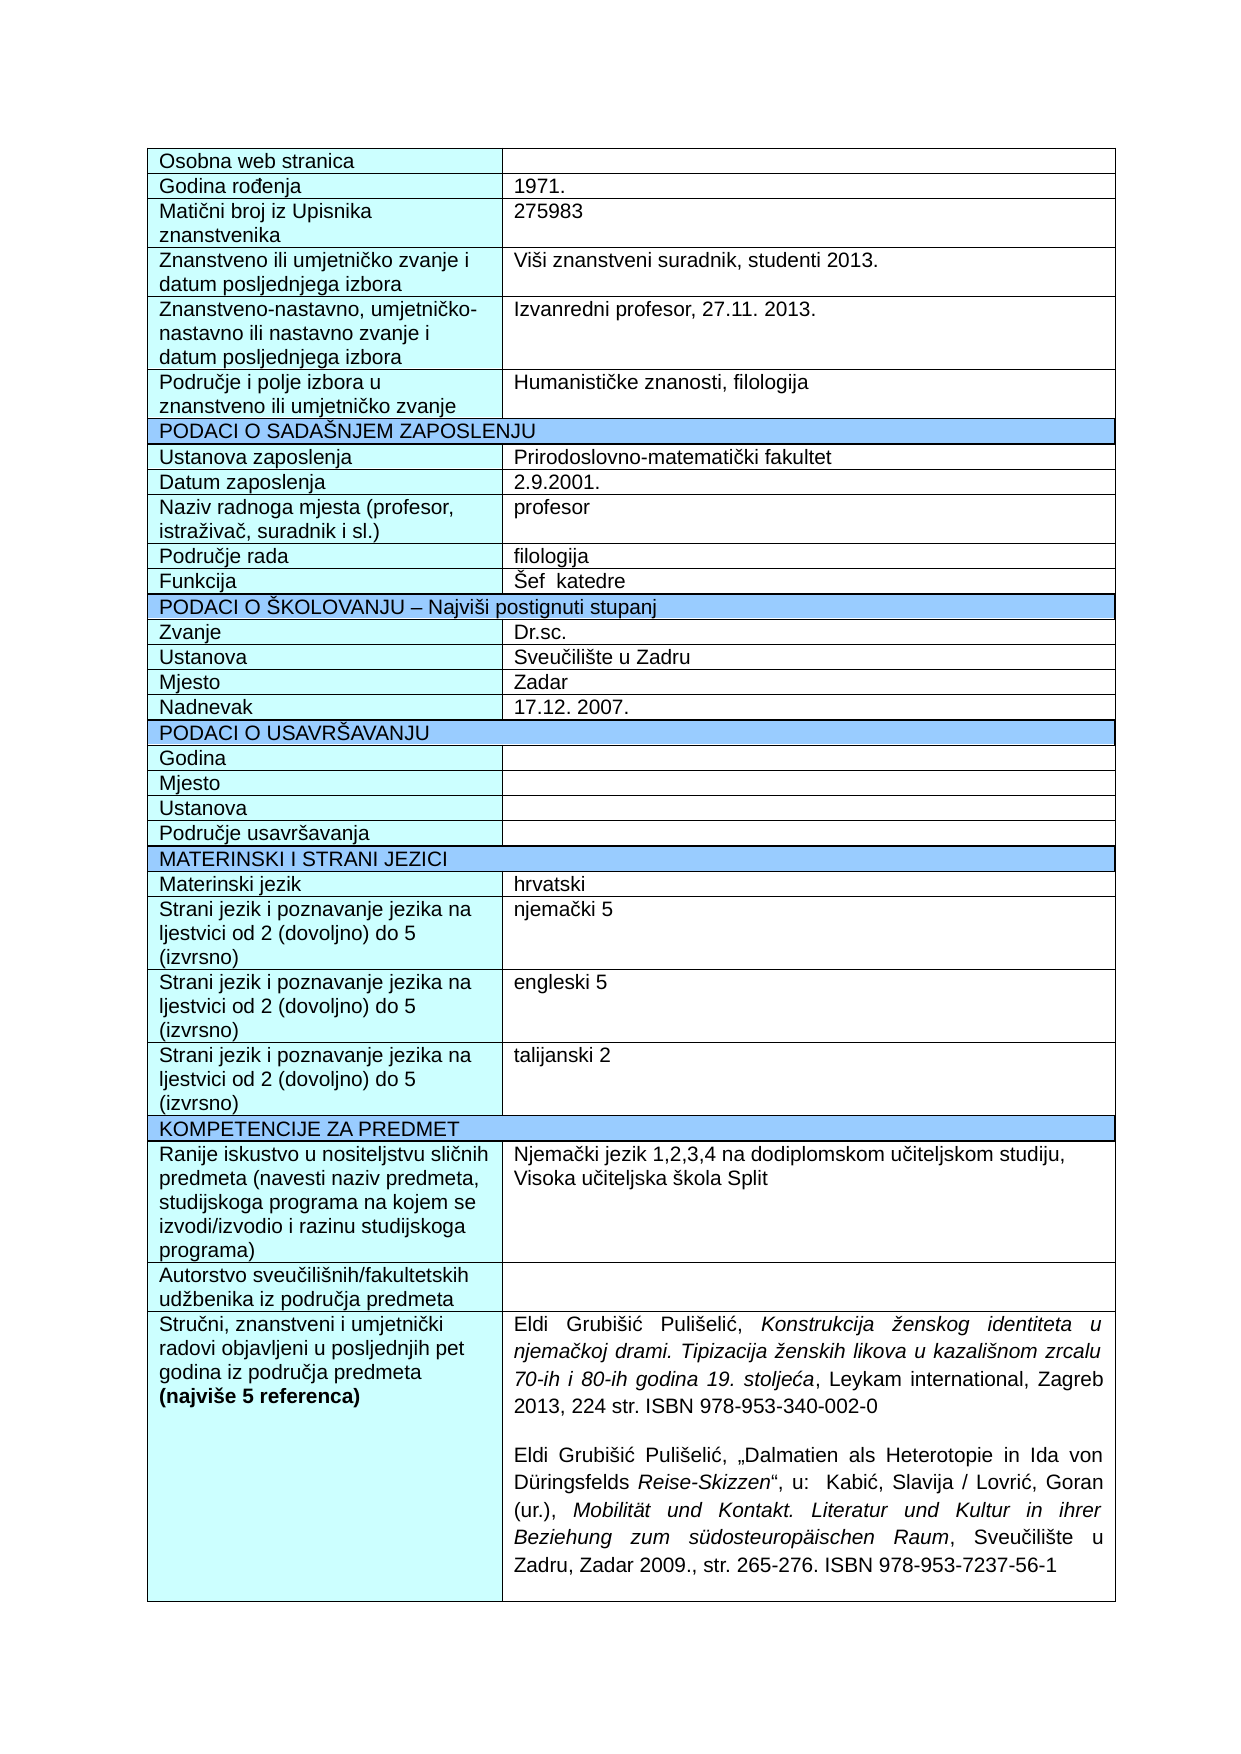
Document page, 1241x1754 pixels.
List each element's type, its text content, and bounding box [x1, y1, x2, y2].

table_cell Izvanredni profesor, 27.11. 2013. [503, 297, 1115, 368]
table_cell njemački 5 [503, 897, 1115, 969]
table_cell Područje usavršavanja [148, 821, 502, 845]
table_cell Autorstvo sveučilišnih/fakultetskih udžbenika iz područja predmeta [148, 1263, 502, 1311]
table_cell 1971. [503, 174, 1115, 198]
table_cell Strani jezik i poznavanje jezika na ljestvici od 2 (dovoljno) do 5 (izvrsno) [148, 897, 502, 969]
table_cell MATERINSKI I STRANI JEZICI [148, 847, 1114, 871]
table_cell Viši znanstveni suradnik, studenti 2013. [503, 248, 1115, 296]
table_cell Strani jezik i poznavanje jezika na ljestvici od 2 (dovoljno) do 5 (izvrsno) [148, 970, 502, 1042]
table_cell [503, 1263, 1115, 1311]
table_cell Datum zaposlenja [148, 470, 502, 494]
table_cell Područje i polje izbora u znanstveno ili umjetničko zvanje [148, 370, 502, 417]
table_cell [503, 796, 1115, 820]
table_cell Ustanova [148, 796, 502, 820]
table_cell Prirodoslovno-matematički fakultet [503, 445, 1115, 468]
table_cell Mjesto [148, 670, 502, 694]
table_cell profesor [503, 495, 1115, 543]
table_cell Zadar [503, 670, 1115, 694]
table_cell Dr.sc. [503, 620, 1115, 644]
table_cell Eldi Grubišić Pulišelić, Konstrukcija ženskog identiteta u njemačkoj drami. Tipizacija ženskih likova u kazališnom zrcalu 70-ih i 80-ih godina 19. stoljeća, Leykam international, Zagreb 2013, 224 str. ISBN 978-953-340-002-0 Eldi Grubišić Pulišelić, „Dalmatien als Heterotopie in Ida von Düringsfelds Reise-Skizzen“, u: Kabić, Slavija / Lovrić, Goran (ur.), Mobilität und Kontakt. Literatur und Kultur in ihrer Beziehung zum südosteuropäischen Raum, Sveučilište u Zadru, Zadar 2009., str. 265-276. ISBN 978-953-7237-56-1 [503, 1312, 1115, 1601]
table_cell Materinski jezik [148, 872, 502, 896]
table_cell [503, 821, 1115, 845]
table_cell 17.12. 2007. [503, 695, 1115, 719]
table_cell Strani jezik i poznavanje jezika na ljestvici od 2 (dovoljno) do 5 (izvrsno) [148, 1043, 502, 1115]
table_cell Područje rada [148, 544, 502, 568]
table_cell Šef katedre [503, 569, 1115, 593]
table_cell hrvatski [503, 872, 1115, 896]
table_cell Godina rođenja [148, 174, 502, 198]
table_cell Naziv radnoga mjesta (profesor, istraživač, suradnik i sl.) [148, 495, 502, 543]
table_cell Humanističke znanosti, filologija [503, 370, 1115, 417]
table_cell Sveučilište u Zadru [503, 645, 1115, 669]
table_cell Znanstveno ili umjetničko zvanje i datum posljednjega izbora [148, 248, 502, 296]
table_cell Znanstveno-nastavno, umjetničko-nastavno ili nastavno zvanje i datum posljednjega izbora [148, 297, 502, 368]
table_cell 275983 [503, 199, 1115, 247]
table_cell [503, 149, 1115, 173]
table_cell Stručni, znanstveni i umjetnički radovi objavljeni u posljednjih pet godina iz područja predmeta (najviše 5 referenca) [148, 1312, 502, 1601]
table_cell Njemački jezik 1,2,3,4 na dodiplomskom učiteljskom studiju, Visoka učiteljska škola Split [503, 1142, 1115, 1262]
table_cell 2.9.2001. [503, 470, 1115, 494]
table_cell filologija [503, 544, 1115, 568]
table_cell Godina [148, 746, 502, 770]
table_cell [503, 771, 1115, 795]
table_cell Osobna web stranica [148, 149, 502, 173]
table_cell [503, 746, 1115, 770]
table_cell KOMPETENCIJE ZA PREDMET [148, 1116, 1114, 1140]
table_cell Nadnevak [148, 695, 502, 719]
table_cell Zvanje [148, 620, 502, 644]
table_cell Funkcija [148, 569, 502, 593]
table_cell Mjesto [148, 771, 502, 795]
table_cell Ustanova [148, 645, 502, 669]
table_cell Ustanova zaposlenja [148, 445, 502, 468]
table_cell PODACI O USAVRŠAVANJU [148, 721, 1114, 744]
table_cell talijanski 2 [503, 1043, 1115, 1115]
table_cell engleski 5 [503, 970, 1115, 1042]
table_cell PODACI O ŠKOLOVANJU – Najviši postignuti stupanj [148, 595, 1114, 618]
table_cell PODACI O SADAŠNJEM ZAPOSLENJU [148, 419, 1114, 443]
table_cell Ranije iskustvo u nositeljstvu sličnih predmeta (navesti naziv predmeta, studijskoga programa na kojem se izvodi/izvodio i razinu studijskoga programa) [148, 1142, 502, 1262]
table_cell Matični broj iz Upisnika znanstvenika [148, 199, 502, 247]
